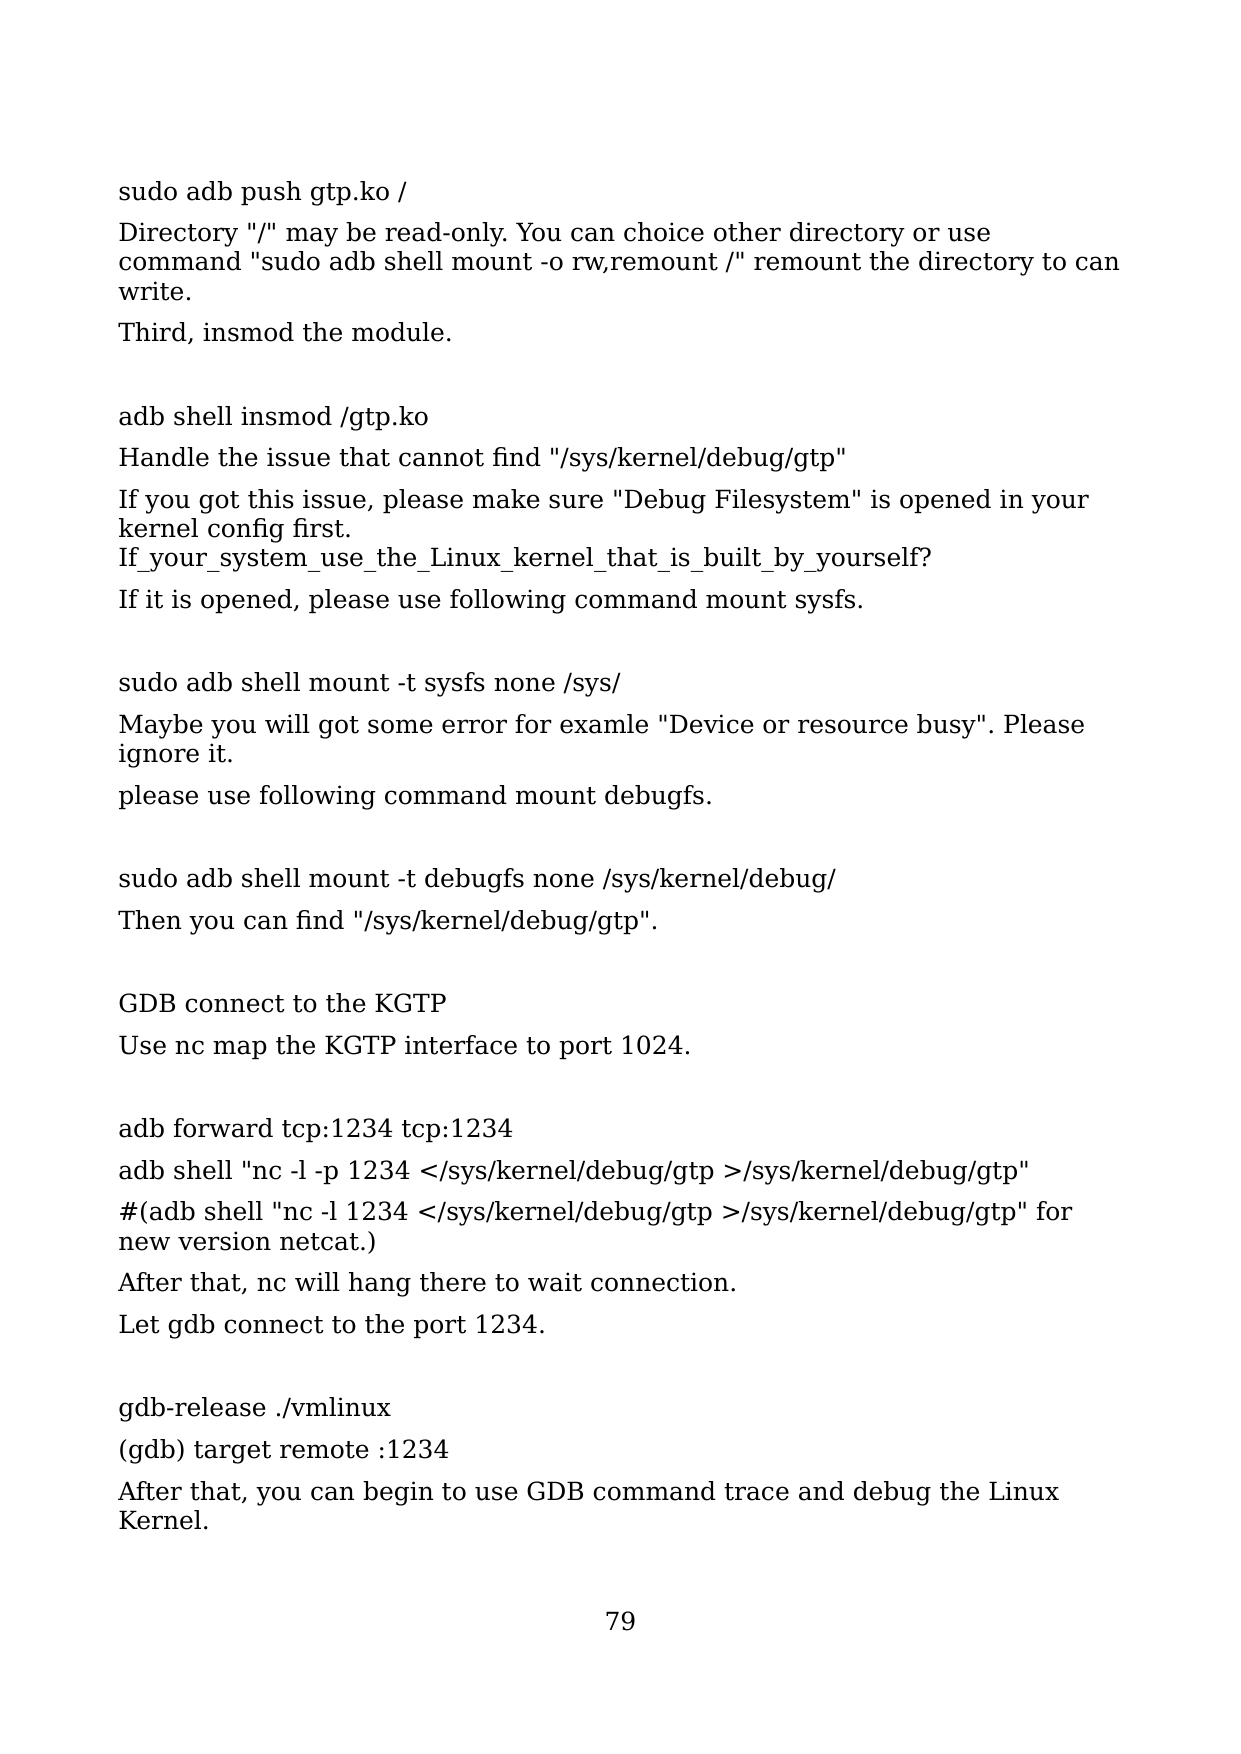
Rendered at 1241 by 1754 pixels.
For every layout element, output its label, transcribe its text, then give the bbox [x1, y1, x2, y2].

text Third, insmod the module. [118, 318, 1122, 348]
text sudo adb shell mount -t debugfs none /sys/kernel/debug/ [118, 864, 1122, 893]
text GDB connect to the KGTP [118, 989, 1122, 1018]
text #(adb shell "nc -l 1234 </sys/kernel/debug/gtp >/sys/kernel/debug/gtp" for new version netcat.) [118, 1198, 1122, 1256]
text adb shell "nc -l -p 1234 </sys/kernel/debug/gtp >/sys/kernel/debug/gtp" [118, 1156, 1122, 1185]
text Directory "/" may be read-only. You can choice other directory or use command "sudo adb shell mount -o rw,remount /" remount the directory to can write. [118, 218, 1122, 306]
text (gdb) target remote :1234 [118, 1435, 1122, 1464]
text After that, nc will hang there to wait connection. [118, 1268, 1122, 1298]
text please use following command mount debugfs. [118, 781, 1122, 810]
text adb forward tcp:1234 tcp:1234 [118, 1114, 1122, 1143]
text sudo adb push gtp.ko / [118, 177, 1122, 206]
text If you got this issue, please make sure "Debug Filesystem" is opened in your kernel config first. If_your_system_use_the_Linux_kernel_that_is_built_by_yourself? [118, 485, 1122, 573]
text Maybe you will got some error for examle "Device or resource busy". Please ignore it. [118, 710, 1122, 768]
text gdb-release ./vmlinux [118, 1393, 1122, 1423]
text After that, you can begin to use GDB command trace and debug the Linux Kernel. [118, 1477, 1122, 1535]
text Then you can find "/sys/kernel/debug/gtp". [118, 906, 1122, 935]
text Handle the issue that cannot find "/sys/kernel/debug/gtp" [118, 443, 1122, 473]
text adb shell insmod /gtp.ko [118, 402, 1122, 431]
text Use nc map the KGTP interface to port 1024. [118, 1031, 1122, 1060]
text Let gdb connect to the port 1234. [118, 1310, 1122, 1339]
text If it is opened, please use following command mount sysfs. [118, 585, 1122, 614]
text sudo adb shell mount -t sysfs none /sys/ [118, 668, 1122, 698]
